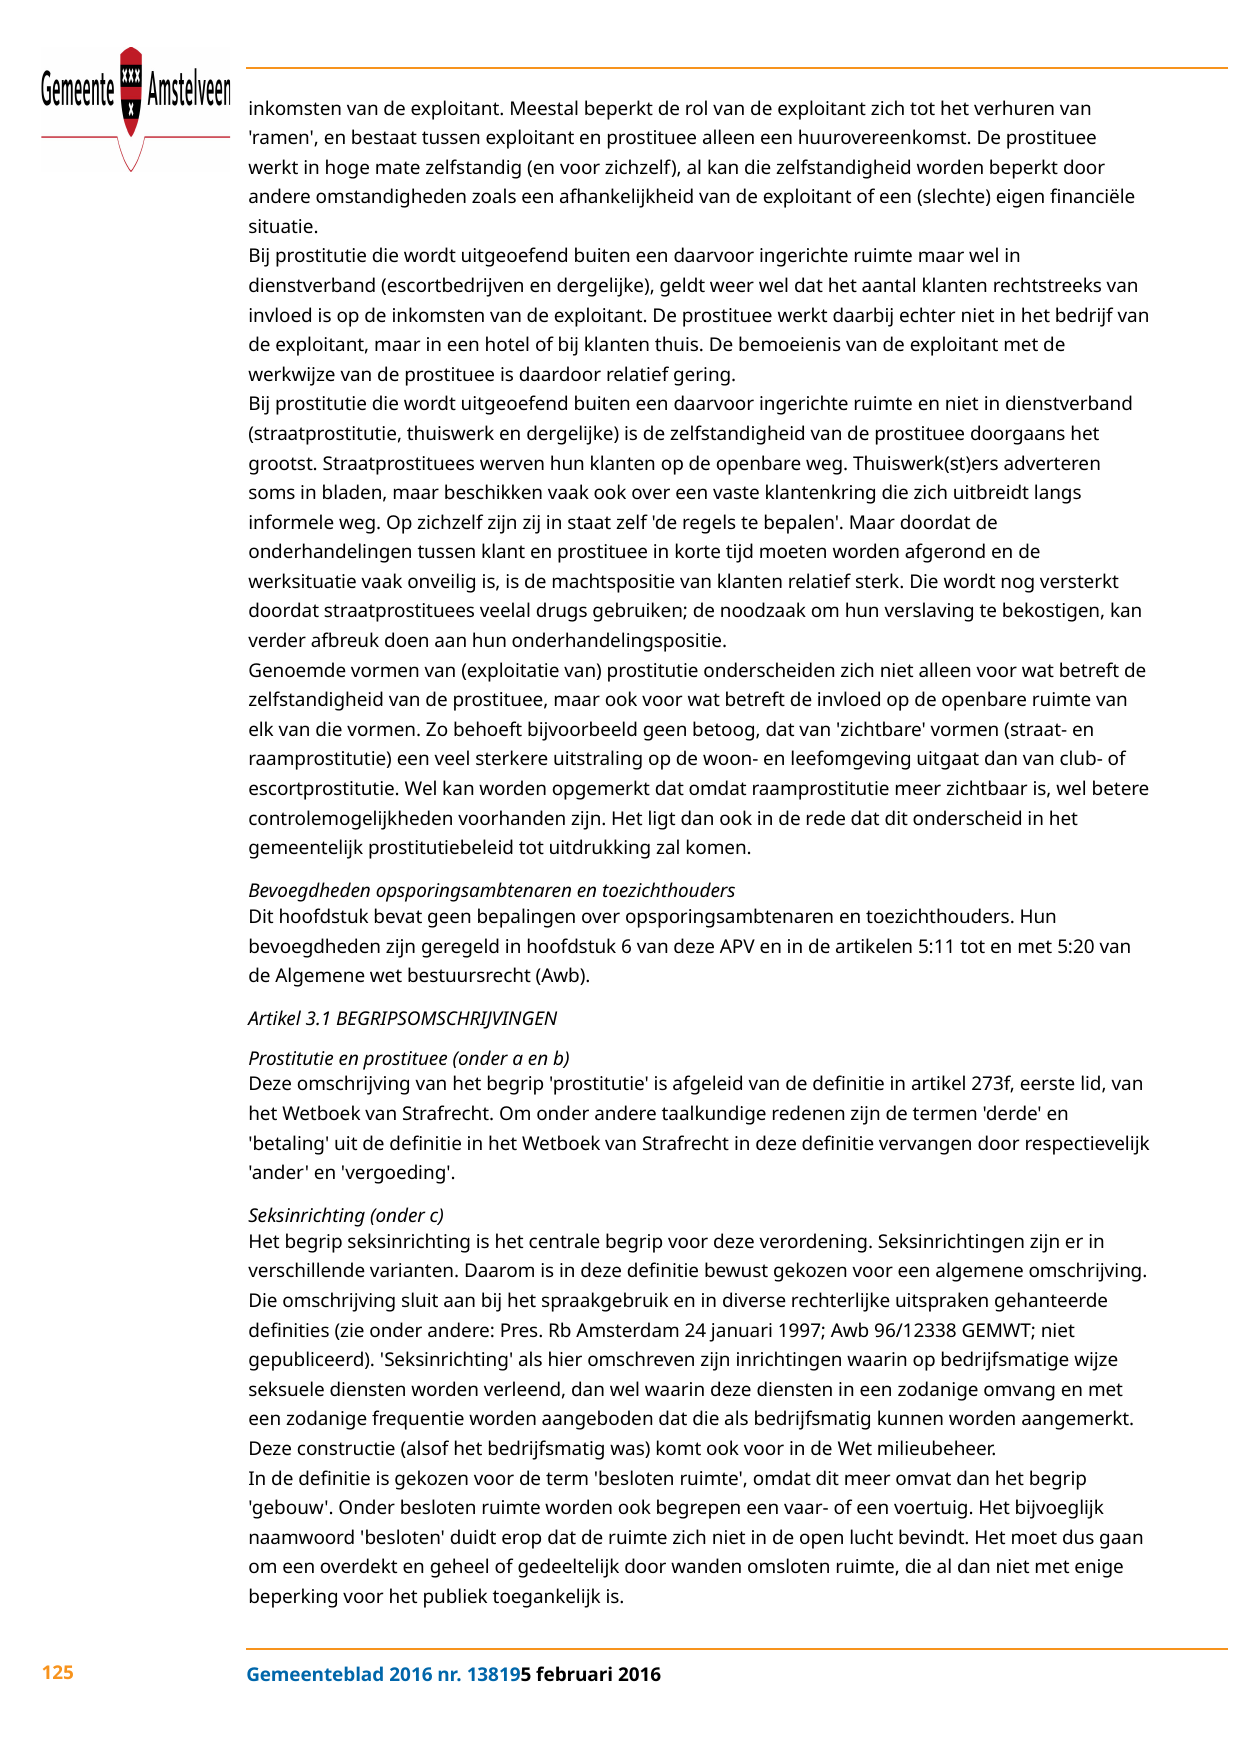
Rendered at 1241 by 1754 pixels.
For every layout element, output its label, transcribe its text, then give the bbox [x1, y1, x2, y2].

picture [41, 47, 231, 172]
text Seksinrichting (onder c) [248, 1202, 1152, 1228]
text Deze omschrijving van het begrip 'prostitutie' is afgeleid van de definitie in artikel 273f, eerste lid, van het Wetboek van Strafrecht. Om onder andere taalkundige redenen zijn de termen 'derde' en 'betaling' uit de definitie in het Wetboek van Strafrecht in deze definitie vervangen door respectievelijk 'ander' en 'vergoeding'. [248, 1071, 1152, 1185]
text inkomsten van de exploitant. Meestal beperkt de rol van de exploitant zich tot het verhuren van 'ramen', en bestaat tussen exploitant en prostituee alleen een huurovereenkomst. De prostituee werkt in hoge mate zelfstandig (en voor zichzelf), al kan die zelfstandigheid worden beperkt door andere omstandigheden zoals een afhankelijkheid van de exploitant of een (slechte) eigen financiële situatie. [248, 95, 1152, 239]
text Het begrip seksinrichting is het centrale begrip voor deze verordening. Seksinrichtingen zijn er in verschillende varianten. Daarom is in deze definitie bewust gekozen voor een algemene omschrijving. Die omschrijving sluit aan bij het spraakgebruik en in diverse rechterlijke uitspraken gehanteerde definities (zie onder andere: Pres. Rb Amsterdam 24 januari 1997; Awb 96/12338 GEMWT; niet gepubliceerd). 'Seksinrichting' als hier omschreven zijn inrichtingen waarin op bedrijfsmatige wijze seksuele diensten worden verleend, dan wel waarin deze diensten in een zodanige omvang en met een zodanige frequentie worden aangeboden dat die als bedrijfsmatig kunnen worden aangemerkt. Deze constructie (alsof het bedrijfsmatig was) komt ook voor in de Wet milieubeheer. [248, 1228, 1152, 1461]
text Bevoegdheden opsporingsambtenaren en toezichthouders [248, 877, 1152, 903]
text Artikel 3.1 BEGRIPSOMSCHRIJVINGEN [248, 1006, 1152, 1031]
text In de definitie is gekozen voor de term 'besloten ruimte', omdat dit meer omvat dan het begrip 'gebouw'. Onder besloten ruimte worden ook begrepen een vaar- of een voertuig. Het bijvoeglijk naamwoord 'besloten' duidt erop dat de ruimte zich niet in de open lucht bevindt. Het moet dus gaan om een overdekt en geheel of gedeeltelijk door wanden omsloten ruimte, die al dan niet met enige beperking voor het publiek toegankelijk is. [248, 1465, 1152, 1609]
text Dit hoofdstuk bevat geen bepalingen over opsporingsambtenaren en toezichthouders. Hun bevoegdheden zijn geregeld in hoofdstuk 6 van deze APV en in de artikelen 5:11 tot en met 5:20 van de Algemene wet bestuursrecht (Awb). [248, 903, 1152, 988]
text Bij prostitutie die wordt uitgeoefend buiten een daarvoor ingerichte ruimte maar wel in dienstverband (escortbedrijven en dergelijke), geldt weer wel dat het aantal klanten rechtstreeks van invloed is op de inkomsten van de exploitant. De prostituee werkt daarbij echter niet in het bedrijf van de exploitant, maar in een hotel of bij klanten thuis. De bemoeienis van de exploitant met de werkwijze van de prostituee is daardoor relatief gering. [248, 243, 1152, 387]
text Bij prostitutie die wordt uitgeoefend buiten een daarvoor ingerichte ruimte en niet in dienstverband (straatprostitutie, thuiswerk en dergelijke) is de zelfstandigheid van de prostituee doorgaans het grootst. Straatprostituees werven hun klanten op de openbare weg. Thuiswerk(st)ers adverteren soms in bladen, maar beschikken vaak ook over een vaste klantenkring die zich uitbreidt langs informele weg. Op zichzelf zijn zij in staat zelf 'de regels te bepalen'. Maar doordat de onderhandelingen tussen klant en prostituee in korte tijd moeten worden afgerond en de werksituatie vaak onveilig is, is de machtspositie van klanten relatief sterk. Die wordt nog versterkt doordat straatprostituees veelal drugs gebruiken; de noodzaak om hun verslaving te bekostigen, kan verder afbreuk doen aan hun onderhandelingspositie. [248, 391, 1152, 653]
text Genoemde vormen van (exploitatie van) prostitutie onderscheiden zich niet alleen voor wat betreft de zelfstandigheid van de prostituee, maar ook voor wat betreft de invloed op de openbare ruimte van elk van die vormen. Zo behoeft bijvoorbeeld geen betoog, dat van 'zichtbare' vormen (straat- en raamprostitutie) een veel sterkere uitstraling op de woon- en leefomgeving uitgaat dan van club- of escortprostitutie. Wel kan worden opgemerkt dat omdat raamprostitutie meer zichtbaar is, wel betere controlemogelijkheden voorhanden zijn. Het ligt dan ook in de rede dat dit onderscheid in het gemeentelijk prostitutiebeleid tot uitdrukking zal komen. [248, 657, 1152, 860]
text Prostitutie en prostituee (onder a en b) [248, 1045, 1152, 1071]
